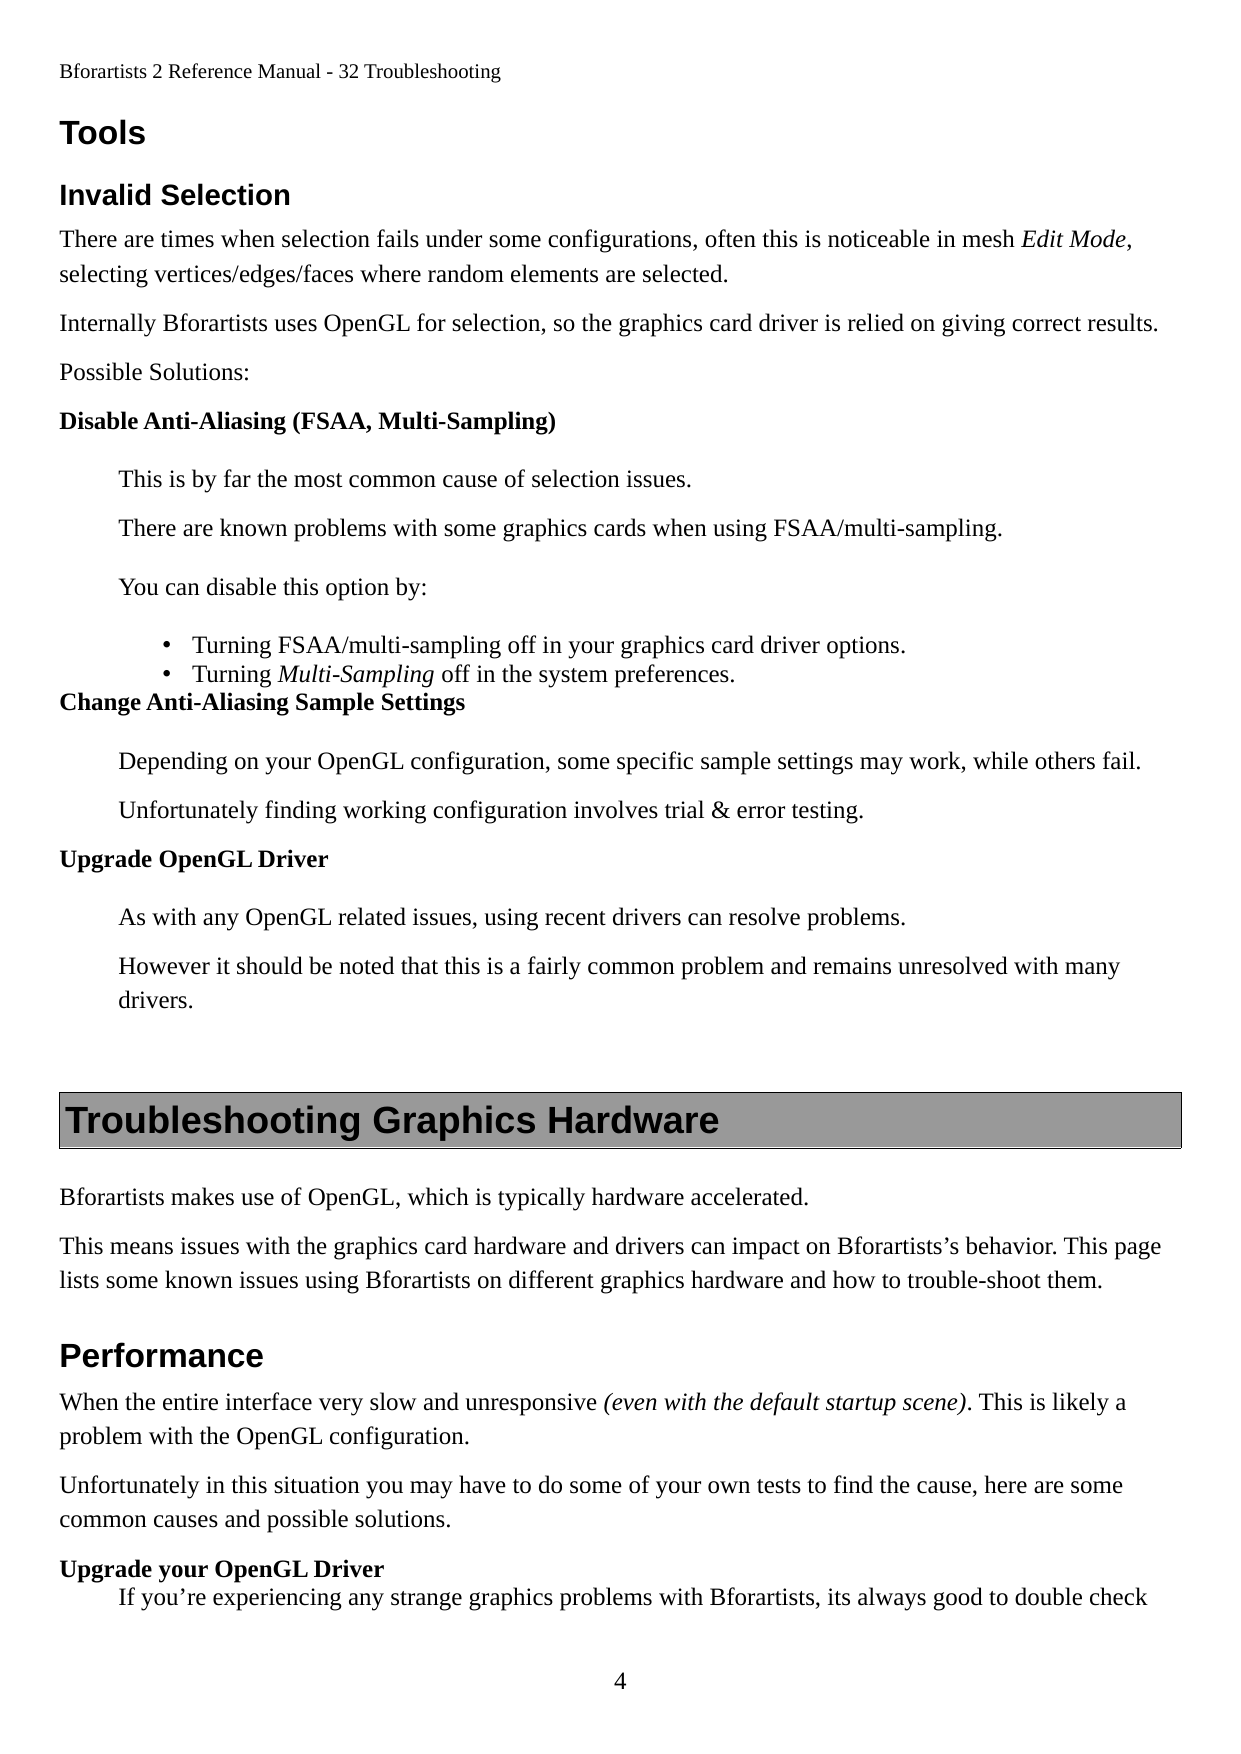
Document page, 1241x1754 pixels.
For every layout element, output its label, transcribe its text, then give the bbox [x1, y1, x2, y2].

table_header Troubleshooting Graphics Hardware [60, 1093, 1181, 1147]
subtitle Invalid Selection [59, 178, 1181, 212]
subtitle Tools [59, 113, 1181, 151]
subtitle Upgrade your OpenGL Driver [59, 1554, 1181, 1582]
text There are times when selection fails under some configurations, often this is noticeable in mesh Edit Mode, selecting vertices/edges/faces where random elements are selected. [59, 224, 1181, 288]
list If you’re experiencing any strange graphics problems with Bforartists, its always good to double check [118, 1582, 1181, 1611]
list Turning FSAA/multi-sampling off in your graphics card driver options. [162, 630, 1181, 659]
list There are known problems with some graphics cards when using FSAA/multi-sampling. [118, 513, 1181, 542]
text Possible Solutions: [59, 357, 1181, 386]
subtitle Performance [59, 1335, 1181, 1374]
subtitle Upgrade OpenGL Driver [59, 844, 1181, 873]
subtitle Change Anti-Aliasing Sample Settings [59, 687, 1181, 716]
text This means issues with the graphics card hardware and drivers can impact on Bforartists’s behavior. This page lists some known issues using Bforartists on different graphics hardware and how to trouble-shoot them. [59, 1231, 1181, 1294]
text This is by far the most common cause of selection issues. [118, 464, 1181, 493]
text Bforartists makes use of OpenGL, which is typically hardware accelerated. [59, 1182, 1181, 1211]
list Turning Multi-Sampling off in the system preferences. [162, 659, 1181, 687]
text As with any OpenGL related issues, using recent drivers can resolve problems. [118, 902, 1181, 931]
subtitle Disable Anti-Aliasing (FSAA, Multi-Sampling) [59, 406, 1181, 435]
text Unfortunately in this situation you may have to do some of your own tests to find the cause, here are some common causes and possible solutions. [59, 1470, 1181, 1533]
text However it should be noted that this is a fairly common problem and remains unresolved with many drivers. [118, 951, 1181, 1014]
list You can disable this option by: [118, 572, 1181, 601]
text Unfortunately finding working configuration involves trial & error testing. [118, 795, 1181, 823]
text When the entire interface very slow and unresponsive (even with the default startup scene). This is likely a problem with the OpenGL configuration. [59, 1387, 1181, 1450]
text Depending on your OpenGL configuration, some specific sample settings may work, while others fail. [118, 746, 1181, 774]
text Internally Bforartists uses OpenGL for selection, so the graphics card driver is relied on giving correct results. [59, 308, 1181, 337]
